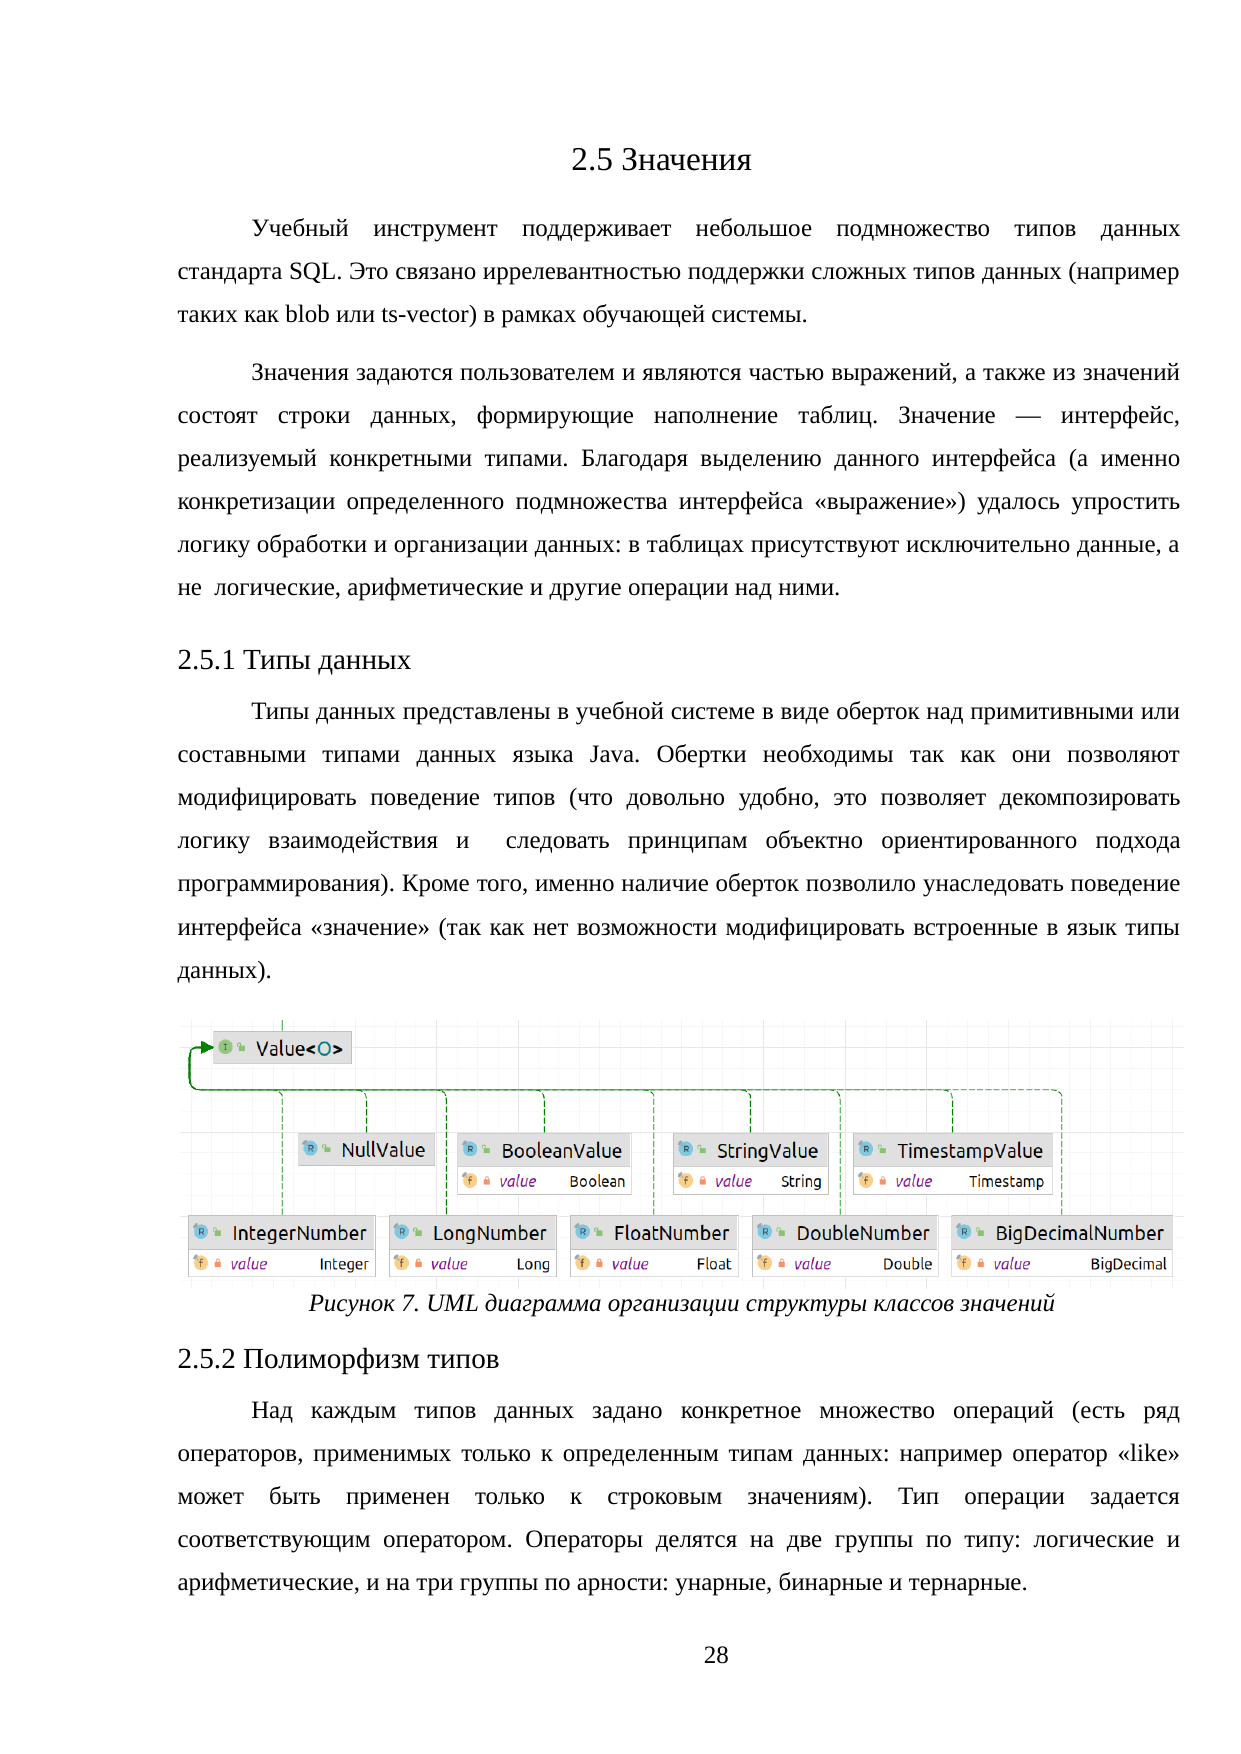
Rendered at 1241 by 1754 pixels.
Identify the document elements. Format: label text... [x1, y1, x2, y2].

subtitle [179, 1008, 1184, 1020]
subtitle 2.5.2 Полиморфизм типов [177, 1289, 1181, 1374]
text Над каждым типов данных задано конкретное множество операций (есть ряд операторов, применимых только к определенным типам данных: например оператор «like» может быть применен только к строковым значениям). Тип операции задается соответствующим оператором. Операторы делятся на две группы по типу: логические и арифметические, и на три группы по арности: унарные, бинарные и тернарные. [177, 1395, 1181, 1596]
text Рисунок 7. UML диаграмма организации структуры классов значений [179, 1289, 1184, 1317]
text Значения задаются пользователем и являются частью выражений, а также из значений состоят строки данных, формирующие наполнение таблиц. Значение — интерфейс, реализуемый конкретными типами. Благодаря выделению данного интерфейса (а именно конкретизации определенного подмножества интерфейса «выражение») удалось упростить логику обработки и организации данных: в таблицах присутствуют исключительно данные, а не логические, арифметические и другие операции над ними. [177, 357, 1181, 601]
text Учебный инструмент поддерживает небольшое подмножество типов данных стандарта SQL. Это связано иррелевантностью поддержки сложных типов данных (например таких как blob или ts-vector) в рамках обучающей системы. [177, 213, 1181, 328]
text Типы данных представлены в учебной системе в виде оберток над примитивными или составными типами данных языка Java. Обертки необходимы так как они позволяют модифицировать поведение типов (что довольно удобно, это позволяет декомпозировать логику взаимодействия и следовать принципам объектно ориентированного подхода программирования). Кроме того, именно наличие оберток позволило унаследовать поведение интерфейса «значение» (так как нет возможности модифицировать встроенные в язык типы данных). [177, 696, 1181, 983]
picture [179, 1020, 1184, 1289]
subtitle 2.5.1 Типы данных [177, 642, 1181, 675]
subtitle 2.5 Значения [177, 139, 1146, 177]
